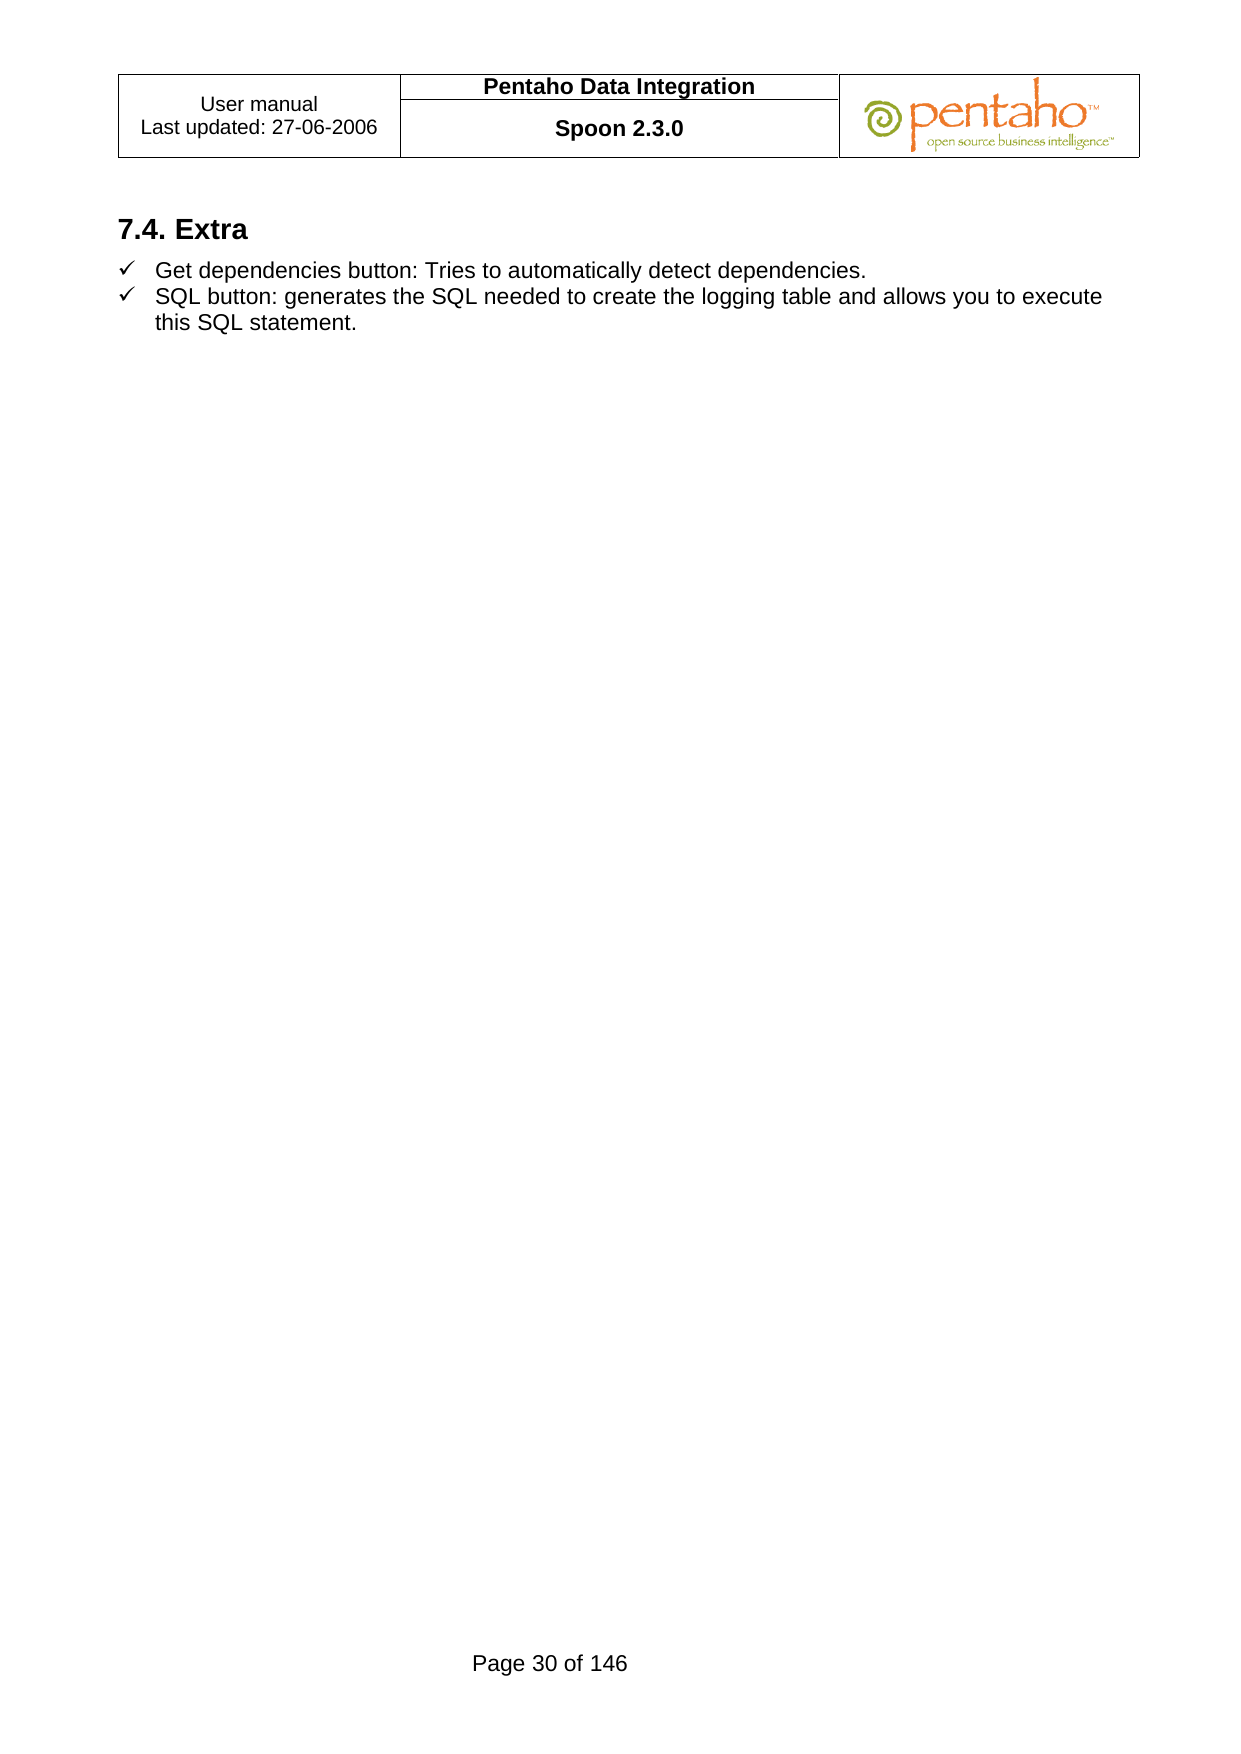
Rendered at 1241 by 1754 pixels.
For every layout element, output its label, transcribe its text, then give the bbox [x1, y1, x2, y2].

list SQL button: generates the SQL needed to create the logging table and allows you to execute this SQL statement. [117, 284, 1137, 335]
subtitle Extra [117, 213, 1137, 245]
list Get dependencies button: Tries to automatically detect dependencies. [117, 258, 1137, 284]
